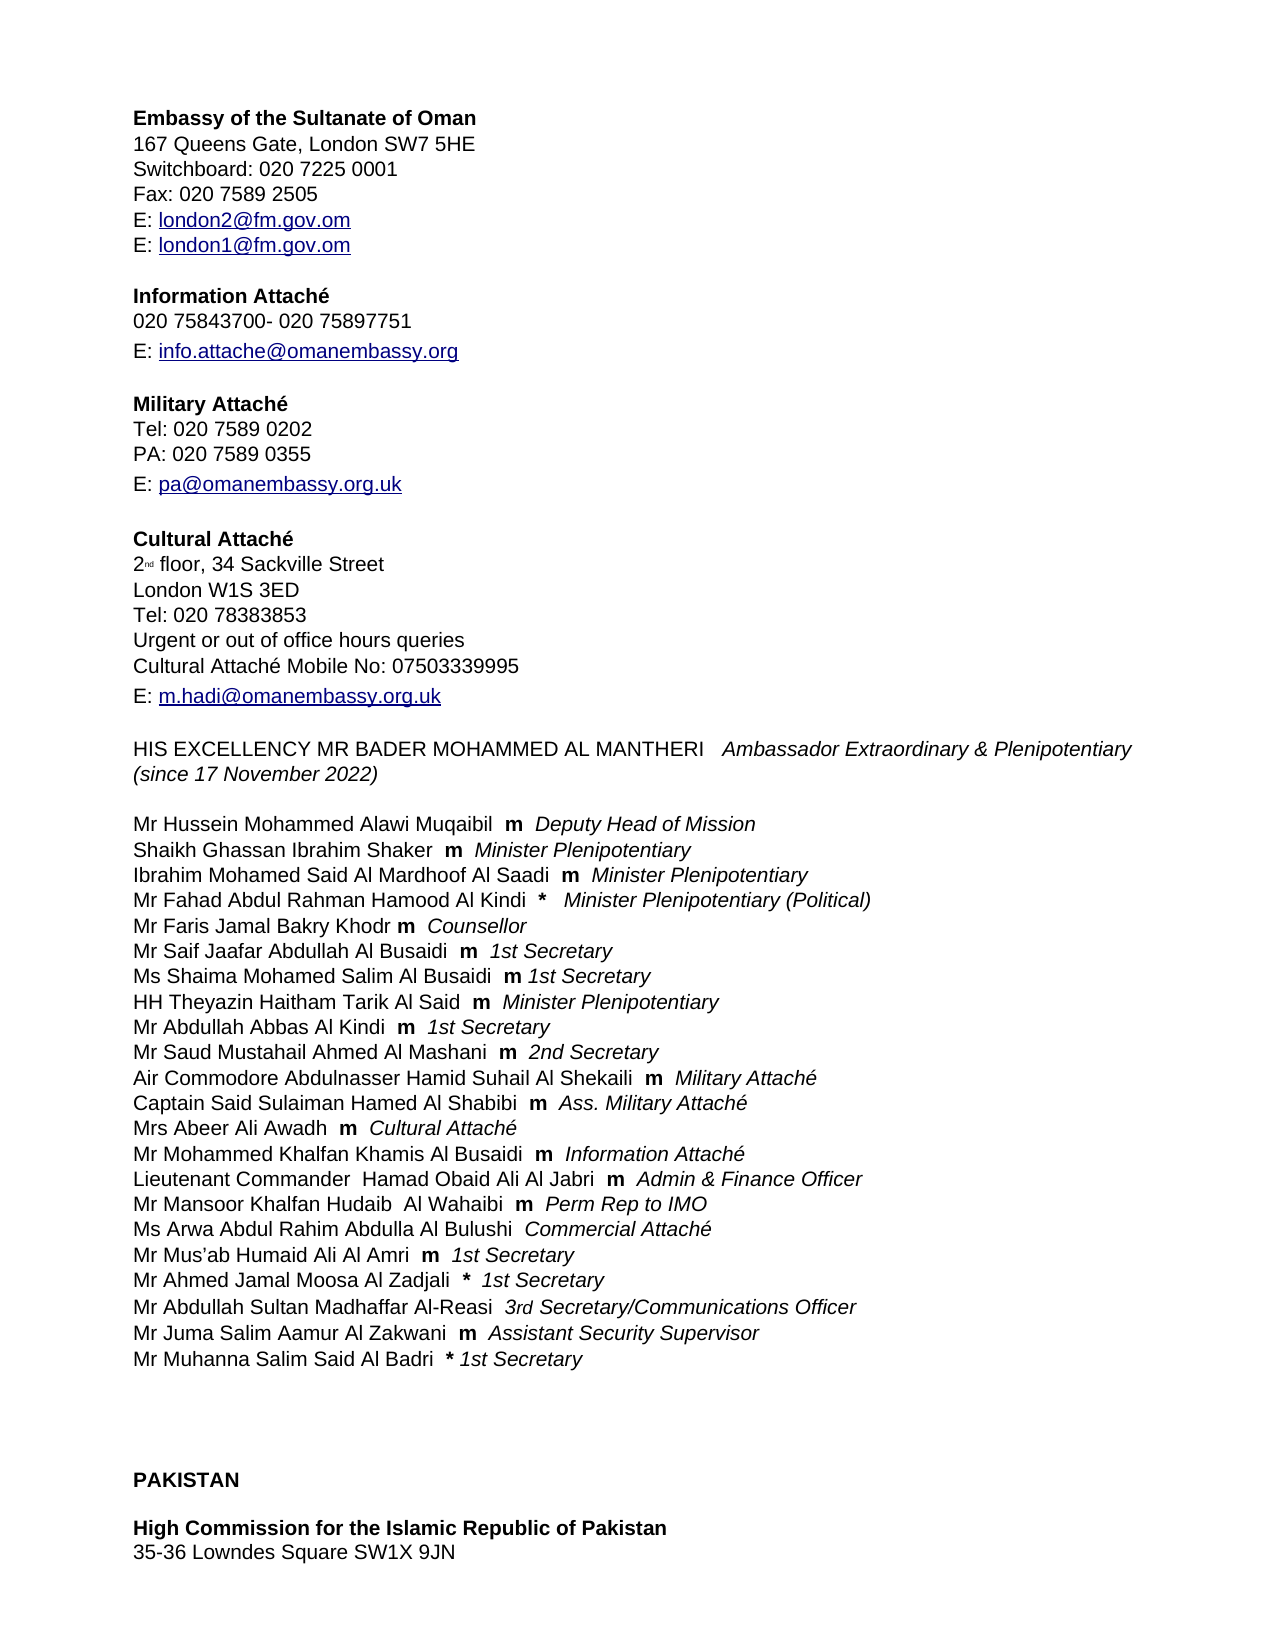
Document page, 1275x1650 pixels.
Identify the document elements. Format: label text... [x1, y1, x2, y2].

text Mr Hussein Mohammed Alawi Muqaibil m Deputy Head of Mission [133, 812, 1181, 836]
text E: m.hadi@omanembassy.org.uk [133, 679, 1181, 709]
text Mr Faris Jamal Bakry Khodr m Counsellor [133, 913, 1181, 937]
text E: info.attache@omanembassy.org [133, 334, 1181, 364]
text Mr Muhanna Salim Said Al Badri * 1st Secretary [133, 1346, 1181, 1370]
text Mr Mohammed Khalfan Khamis Al Busaidi m Information Attaché [133, 1141, 1181, 1165]
text Tel: 020 7589 0202 [133, 417, 1181, 441]
text Captain Said Sulaiman Hamed Al Shabibi m Ass. Military Attaché [133, 1091, 1181, 1115]
text Ms Shaima Mohamed Salim Al Busaidi m 1st Secretary [133, 964, 1181, 988]
text Tel: 020 78383853 [133, 603, 1181, 627]
text Shaikh Ghassan Ibrahim Shaker m Minister Plenipotentiary [133, 838, 1181, 862]
text E: london2@fm.gov.om [133, 207, 1181, 231]
text 020 75843700- 020 75897751 [133, 309, 1181, 333]
text 2nd floor, 34 Sackville Street [133, 552, 1181, 576]
text 35-36 Lowndes Square SW1X 9JN [133, 1539, 1181, 1563]
text Fax: 020 7589 2505 [133, 182, 1181, 206]
text Mr Ahmed Jamal Moosa Al Zadjali * 1st Secretary [133, 1268, 1181, 1292]
text Mr Saif Jaafar Abdullah Al Busaidi m 1st Secretary [133, 939, 1181, 963]
text HH Theyazin Haitham Tarik Al Said m Minister Plenipotentiary [133, 989, 1181, 1013]
text Switchboard: 020 7225 0001 [133, 157, 1181, 181]
text Military Attaché [133, 392, 1181, 416]
text Lieutenant Commander Hamad Obaid Ali Al Jabri m Admin & Finance Officer [133, 1167, 1181, 1191]
text Ibrahim Mohamed Said Al Mardhoof Al Saadi m Minister Plenipotentiary [133, 863, 1181, 887]
text Mr Juma Salim Aamur Al Zakwani m Assistant Security Supervisor [133, 1321, 1181, 1345]
text Urgent or out of office hours queries [133, 628, 1181, 652]
text Ms Arwa Abdul Rahim Abdulla Al Bulushi Commercial Attaché [133, 1217, 1181, 1241]
text Mrs Abeer Ali Awadh m Cultural Attaché [133, 1116, 1181, 1140]
text Information Attaché [133, 283, 1181, 307]
text Mr Fahad Abdul Rahman Hamood Al Kindi * Minister Plenipotentiary (Political) [133, 888, 1181, 912]
text Mr Abdullah Abbas Al Kindi m 1st Secretary [133, 1015, 1181, 1039]
text Cultural Attaché Mobile No: 07503339995 [133, 653, 1181, 677]
text High Commission for the Islamic Republic of Pakistan [133, 1516, 1181, 1539]
text Mr Saud Mustahail Ahmed Al Mashani m 2nd Secretary [133, 1040, 1181, 1064]
text Cultural Attaché [133, 527, 1181, 551]
text 167 Queens Gate, London SW7 5HE [133, 132, 1181, 156]
text E: london1@fm.gov.om [133, 233, 1181, 257]
text Mr Mus’ab Humaid Ali Al Amri m 1st Secretary [133, 1243, 1181, 1267]
text Mr Mansoor Khalfan Hudaib Al Wahaibi m Perm Rep to IMO [133, 1192, 1181, 1216]
text Air Commodore Abdulnasser Hamid Suhail Al Shekaili m Military Attaché [133, 1065, 1181, 1089]
text Embassy of the Sultanate of Oman [133, 106, 1181, 130]
text E: pa@omanembassy.org.uk [133, 468, 1181, 498]
text Mr Abdullah Sultan Madhaffar Al-Reasi 3rd Secretary/Communications Officer [133, 1293, 1181, 1319]
text London W1S 3ED [133, 577, 1181, 601]
text PA: 020 7589 0355 [133, 442, 1181, 466]
text HIS EXCELLENCY MR BADER MOHAMMED AL MANTHERI Ambassador Extraordinary & Plenipotentiary (since 17 November 2022) [133, 736, 1181, 786]
text PAKISTAN [133, 1468, 1181, 1492]
